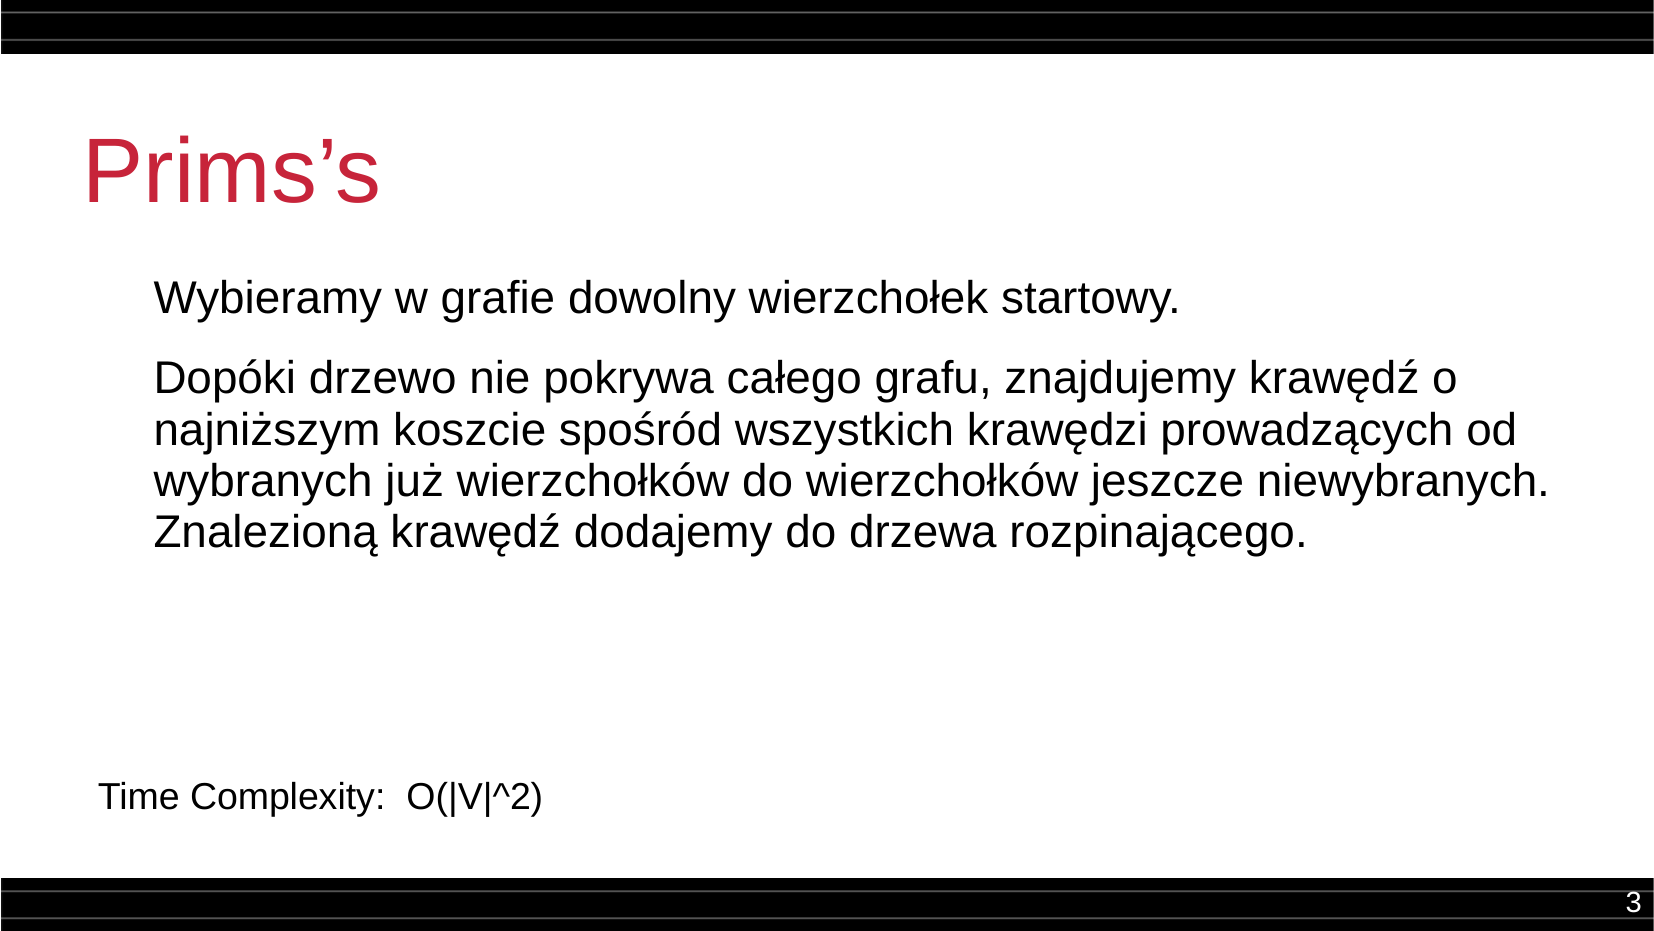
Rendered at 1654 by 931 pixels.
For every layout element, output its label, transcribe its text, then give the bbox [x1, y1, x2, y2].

picture [1, 878, 1654, 931]
list Wybieramy w grafie dowolny wierzchołek startowy. Dopóki drzewo nie pokrywa całego grafu, znajdujemy krawędź o najniższym koszcie spośród wszystkich krawędzi prowadzących od wybranych już wierzchołków do wierzchołków jeszcze niewybranych. Znalezioną krawędź dodajemy do drzewa rozpinającego. [82, 271, 1571, 758]
text_box Time Complexity: O(|V|^2) [83, 768, 721, 868]
picture [1, 0, 1654, 54]
title Prims’s [82, 92, 1571, 249]
